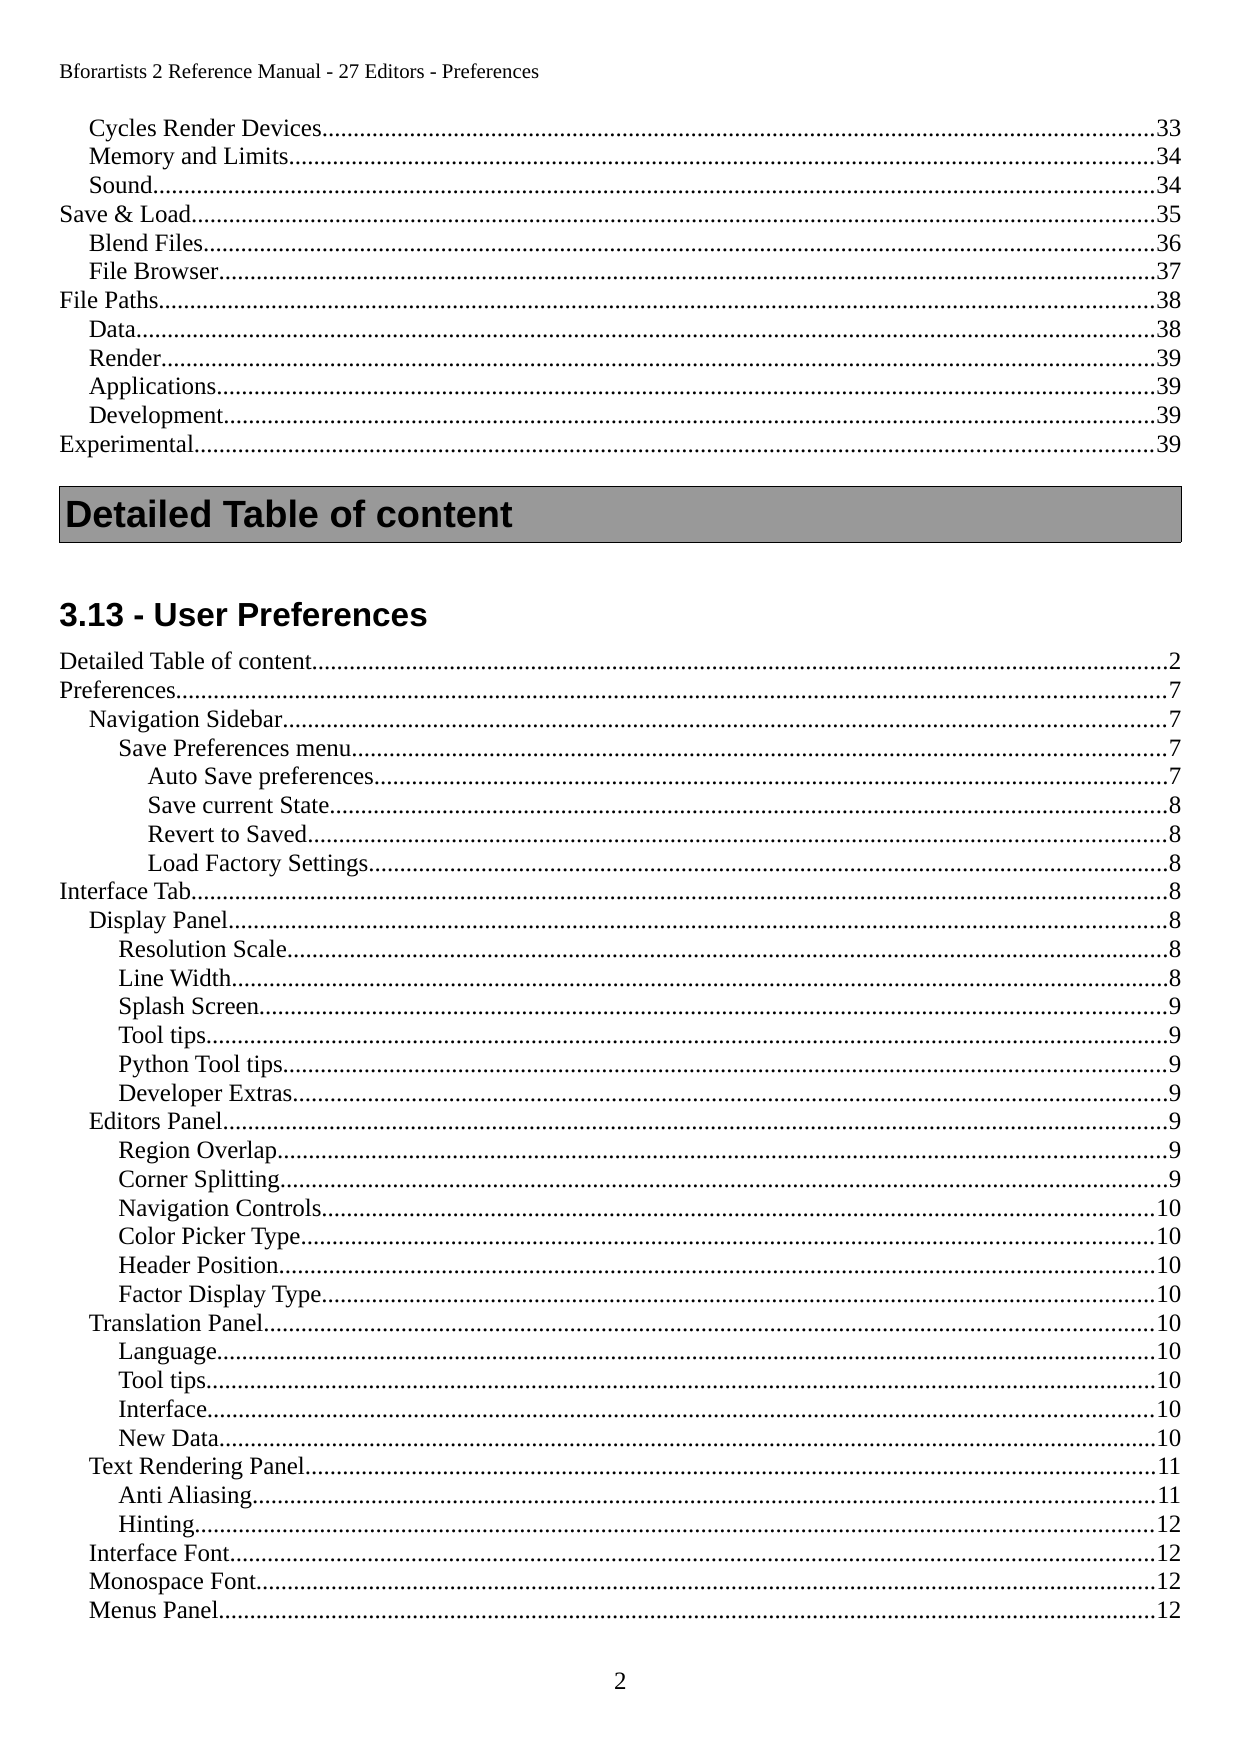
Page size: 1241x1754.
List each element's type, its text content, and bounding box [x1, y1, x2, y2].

text Language 10 [118, 1336, 1181, 1365]
text Navigation Sidebar 7 [88, 704, 1181, 733]
text Splash Screen 9 [118, 991, 1181, 1020]
subtitle 3.13 - User Preferences [59, 595, 1181, 634]
text Revert to Saved 8 [147, 819, 1181, 848]
text Developer Extras 9 [118, 1078, 1181, 1106]
text Monospace Font 12 [88, 1566, 1181, 1595]
text Line Width 8 [118, 963, 1181, 991]
text Interface 10 [118, 1394, 1181, 1423]
text Sound 34 [88, 170, 1181, 199]
text File Browser 37 [88, 256, 1181, 285]
text Menus Panel 12 [88, 1595, 1181, 1624]
text Region Overlap 9 [118, 1135, 1181, 1164]
text Tool tips 10 [118, 1365, 1181, 1394]
text Color Picker Type 10 [118, 1221, 1181, 1250]
text Resolution Scale 8 [118, 934, 1181, 963]
text Cycles Render Devices 33 [88, 113, 1181, 141]
text Load Factory Settings 8 [147, 848, 1181, 876]
text Applications 39 [88, 371, 1181, 400]
text Hinting 12 [118, 1509, 1181, 1538]
text Interface Tab 8 [59, 876, 1181, 905]
text Memory and Limits 34 [88, 141, 1181, 170]
text Interface Font 12 [88, 1538, 1181, 1566]
text Save & Load 35 [59, 199, 1181, 228]
text Tool tips 9 [118, 1020, 1181, 1049]
text Header Position 10 [118, 1250, 1181, 1279]
text Auto Save preferences 7 [147, 761, 1181, 790]
text Text Rendering Panel 11 [88, 1451, 1181, 1480]
table_header Detailed Table of content [60, 487, 1181, 542]
text Editors Panel 9 [88, 1106, 1181, 1135]
text Python Tool tips 9 [118, 1049, 1181, 1078]
text New Data 10 [118, 1423, 1181, 1451]
text Blend Files 36 [88, 228, 1181, 256]
text Navigation Controls 10 [118, 1193, 1181, 1221]
text Experimental 39 [59, 429, 1181, 458]
text Anti Aliasing 11 [118, 1480, 1181, 1509]
text Data 38 [88, 314, 1181, 343]
text Save current State 8 [147, 790, 1181, 819]
text Translation Panel 10 [88, 1308, 1181, 1336]
text Preferences 7 [59, 675, 1181, 704]
text File Paths 38 [59, 285, 1181, 314]
text Display Panel 8 [88, 905, 1181, 934]
text Factor Display Type 10 [118, 1279, 1181, 1308]
text Corner Splitting 9 [118, 1164, 1181, 1193]
text Render 39 [88, 343, 1181, 371]
text Save Preferences menu 7 [118, 733, 1181, 761]
text Detailed Table of content 2 [59, 646, 1181, 675]
text Development 39 [88, 400, 1181, 429]
